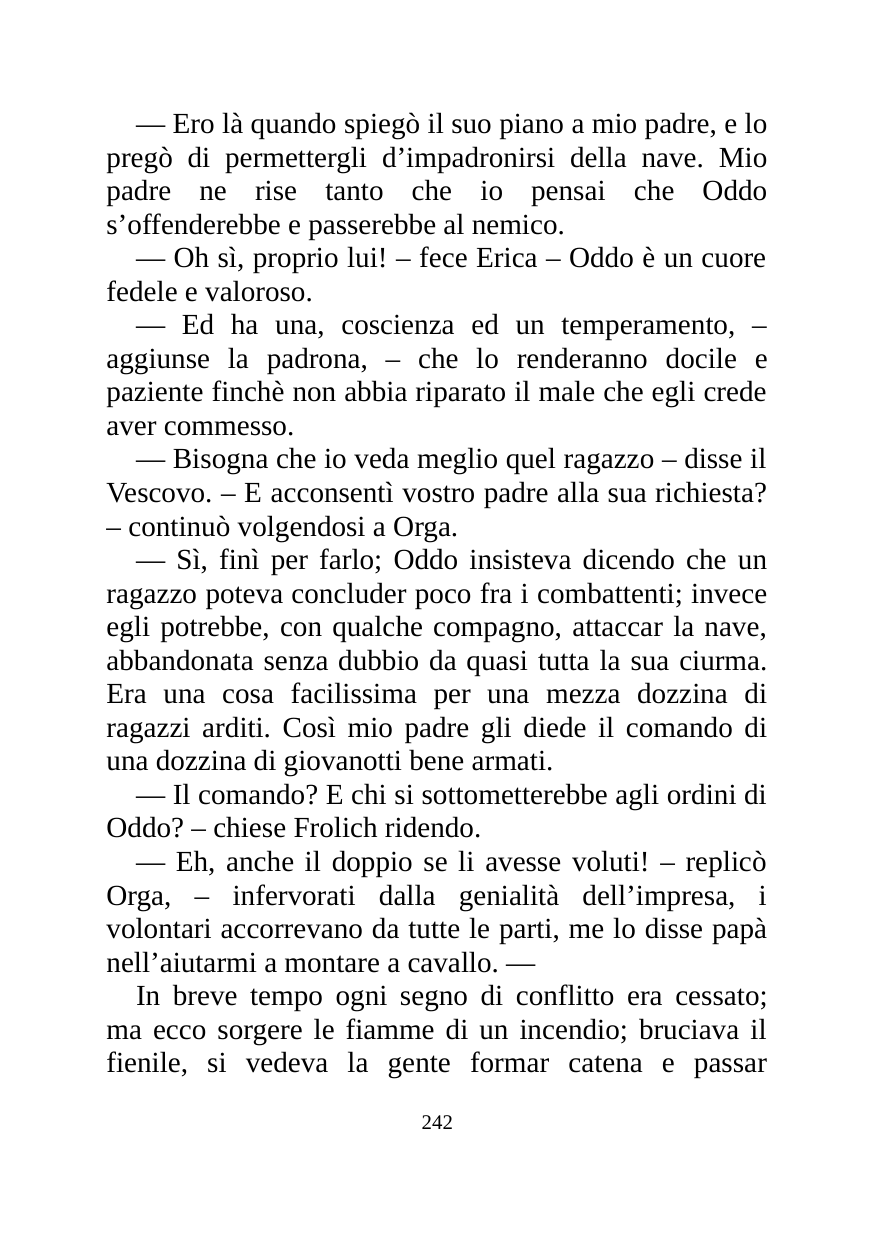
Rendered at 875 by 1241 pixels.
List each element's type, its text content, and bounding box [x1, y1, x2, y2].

text — Oh sì, proprio lui! – fece Erica – Oddo è un cuore fedele e valoroso. [106, 240, 768, 307]
text — Ed ha una, coscienza ed un temperamento, – aggiunse la padrona, – che lo renderanno docile e paziente finchè non abbia riparato il male che egli crede aver commesso. [106, 307, 768, 442]
text In breve tempo ogni segno di conflitto era cessato; ma ecco sorgere le fiamme di un incendio; bruciava il fienile, si vedeva la gente formar catena e passar [106, 978, 768, 1079]
text — Bisogna che io veda meglio quel ragazzo – disse il Vescovo. – E acconsentì vostro padre alla sua richiesta? – continuò volgendosi a Orga. [106, 442, 768, 542]
text — Sì, finì per farlo; Oddo insisteva dicendo che un ragazzo poteva concluder poco fra i combattenti; invece egli potrebbe, con qualche compagno, attaccar la nave, abbandonata senza dubbio da quasi tutta la sua ciurma. Era una cosa facilissima per una mezza dozzina di ragazzi arditi. Così mio padre gli diede il comando di una dozzina di giovanotti bene armati. [106, 542, 768, 777]
text — Eh, anche il doppio se li avesse voluti! – replicò Orga, – infervorati dalla genialità dell’impresa, i volontari accorrevano da tutte le parti, me lo disse papà nell’aiutarmi a montare a cavallo. — [106, 844, 768, 978]
text — Il comando? E chi si sottometterebbe agli ordini di Oddo? – chiese Frolich ridendo. [106, 777, 768, 844]
text — Ero là quando spiegò il suo piano a mio padre, e lo pregò di permettergli d’impadronirsi della nave. Mio padre ne rise tanto che io pensai che Oddo s’offenderebbe e passerebbe al nemico. [106, 106, 768, 240]
